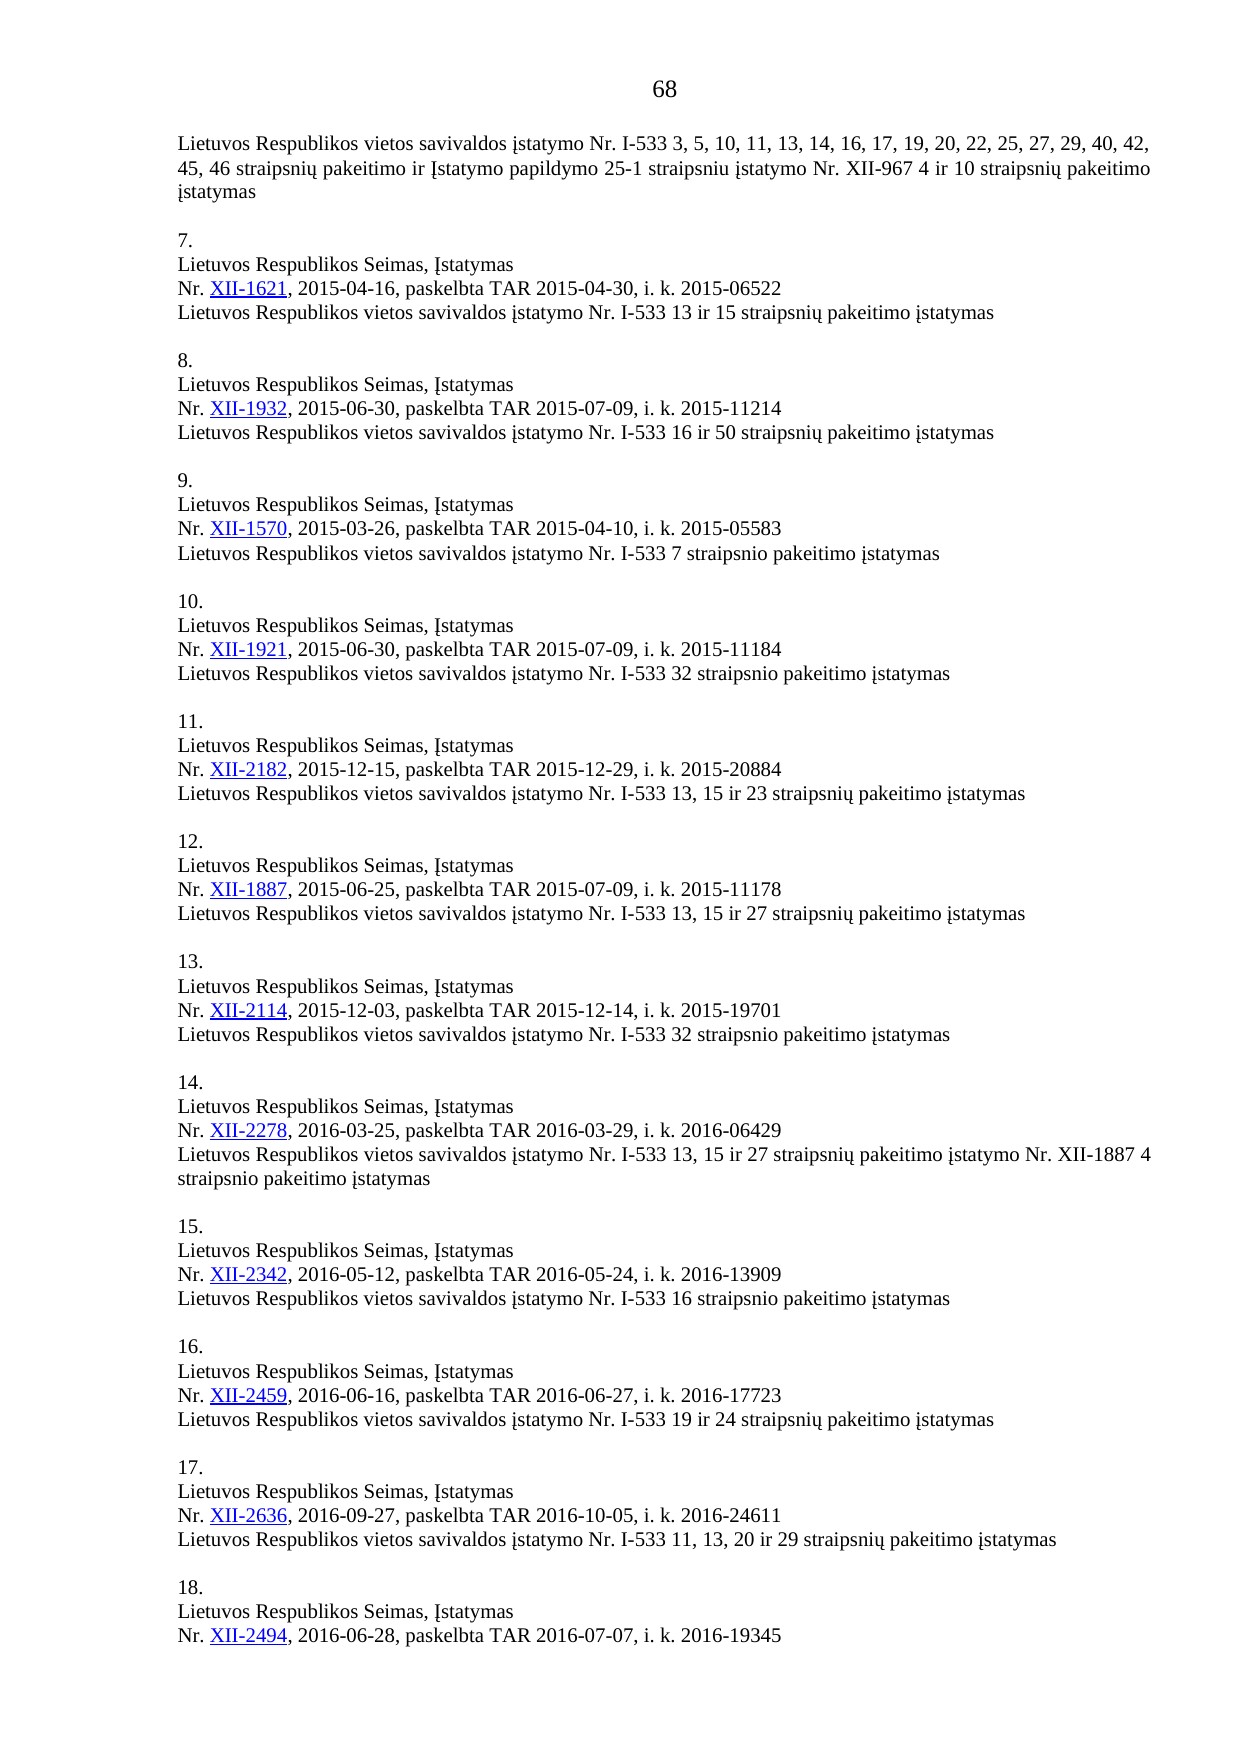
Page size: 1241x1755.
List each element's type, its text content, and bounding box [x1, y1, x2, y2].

text 7. [177, 228, 1152, 252]
text Lietuvos Respublikos Seimas, Įstatymas [177, 733, 1152, 757]
text Lietuvos Respublikos Seimas, Įstatymas [177, 252, 1152, 276]
text Lietuvos Respublikos vietos savivaldos įstatymo Nr. I-533 32 straipsnio pakeitimo įstatymas [177, 1022, 1152, 1046]
text Lietuvos Respublikos vietos savivaldos įstatymo Nr. I-533 3, 5, 10, 11, 13, 14, 16, 17, 19, 20, 22, 25, 27, 29, 40, 42, 45, 46 straipsnių pakeitimo ir Įstatymo papildymo 25-1 straipsniu įstatymo Nr. XII-967 4 ir 10 straipsnių pakeitimo įstatymas [177, 131, 1152, 203]
text Lietuvos Respublikos Seimas, Įstatymas [177, 372, 1152, 396]
text Lietuvos Respublikos vietos savivaldos įstatymo Nr. I-533 16 ir 50 straipsnių pakeitimo įstatymas [177, 420, 1152, 444]
text Nr. XII-1887, 2015-06-25, paskelbta TAR 2015-07-09, i. k. 2015-11178 [177, 877, 1152, 901]
text Lietuvos Respublikos Seimas, Įstatymas [177, 1238, 1152, 1262]
text Lietuvos Respublikos Seimas, Įstatymas [177, 1094, 1152, 1118]
text Lietuvos Respublikos vietos savivaldos įstatymo Nr. I-533 11, 13, 20 ir 29 straipsnių pakeitimo įstatymas [177, 1527, 1152, 1551]
text Lietuvos Respublikos Seimas, Įstatymas [177, 492, 1152, 516]
text Lietuvos Respublikos Seimas, Įstatymas [177, 613, 1152, 637]
text Nr. XII-2114, 2015-12-03, paskelbta TAR 2015-12-14, i. k. 2015-19701 [177, 998, 1152, 1022]
text 17. [177, 1455, 1152, 1479]
text Lietuvos Respublikos vietos savivaldos įstatymo Nr. I-533 19 ir 24 straipsnių pakeitimo įstatymas [177, 1407, 1152, 1431]
text 11. [177, 709, 1152, 733]
text 16. [177, 1334, 1152, 1358]
text Lietuvos Respublikos Seimas, Įstatymas [177, 1479, 1152, 1503]
text Nr. XII-1621, 2015-04-16, paskelbta TAR 2015-04-30, i. k. 2015-06522 [177, 276, 1152, 300]
text Nr. XII-2636, 2016-09-27, paskelbta TAR 2016-10-05, i. k. 2016-24611 [177, 1503, 1152, 1527]
text Lietuvos Respublikos Seimas, Įstatymas [177, 973, 1152, 998]
text Nr. XII-1570, 2015-03-26, paskelbta TAR 2015-04-10, i. k. 2015-05583 [177, 516, 1152, 540]
text Lietuvos Respublikos Seimas, Įstatymas [177, 1599, 1152, 1623]
text Lietuvos Respublikos vietos savivaldos įstatymo Nr. I-533 13, 15 ir 23 straipsnių pakeitimo įstatymas [177, 781, 1152, 805]
text Nr. XII-2182, 2015-12-15, paskelbta TAR 2015-12-29, i. k. 2015-20884 [177, 757, 1152, 781]
text Nr. XII-1921, 2015-06-30, paskelbta TAR 2015-07-09, i. k. 2015-11184 [177, 637, 1152, 661]
text Lietuvos Respublikos vietos savivaldos įstatymo Nr. I-533 32 straipsnio pakeitimo įstatymas [177, 661, 1152, 685]
text Lietuvos Respublikos vietos savivaldos įstatymo Nr. I-533 13 ir 15 straipsnių pakeitimo įstatymas [177, 300, 1152, 324]
text Nr. XII-2494, 2016-06-28, paskelbta TAR 2016-07-07, i. k. 2016-19345 [177, 1623, 1152, 1647]
text 13. [177, 949, 1152, 973]
text 9. [177, 468, 1152, 492]
text Nr. XII-2342, 2016-05-12, paskelbta TAR 2016-05-24, i. k. 2016-13909 [177, 1262, 1152, 1286]
text 14. [177, 1070, 1152, 1094]
text 18. [177, 1575, 1152, 1599]
text Lietuvos Respublikos vietos savivaldos įstatymo Nr. I-533 16 straipsnio pakeitimo įstatymas [177, 1286, 1152, 1310]
text 12. [177, 829, 1152, 853]
text Lietuvos Respublikos Seimas, Įstatymas [177, 853, 1152, 877]
text Lietuvos Respublikos Seimas, Įstatymas [177, 1358, 1152, 1383]
text 8. [177, 348, 1152, 372]
text Nr. XII-1932, 2015-06-30, paskelbta TAR 2015-07-09, i. k. 2015-11214 [177, 396, 1152, 420]
text Nr. XII-2459, 2016-06-16, paskelbta TAR 2016-06-27, i. k. 2016-17723 [177, 1383, 1152, 1407]
text Lietuvos Respublikos vietos savivaldos įstatymo Nr. I-533 13, 15 ir 27 straipsnių pakeitimo įstatymas [177, 901, 1152, 925]
text 10. [177, 588, 1152, 613]
text Lietuvos Respublikos vietos savivaldos įstatymo Nr. I-533 13, 15 ir 27 straipsnių pakeitimo įstatymo Nr. XII-1887 4 straipsnio pakeitimo įstatymas [177, 1142, 1152, 1190]
text Lietuvos Respublikos vietos savivaldos įstatymo Nr. I-533 7 straipsnio pakeitimo įstatymas [177, 540, 1152, 564]
text 15. [177, 1214, 1152, 1238]
text Nr. XII-2278, 2016-03-25, paskelbta TAR 2016-03-29, i. k. 2016-06429 [177, 1118, 1152, 1142]
